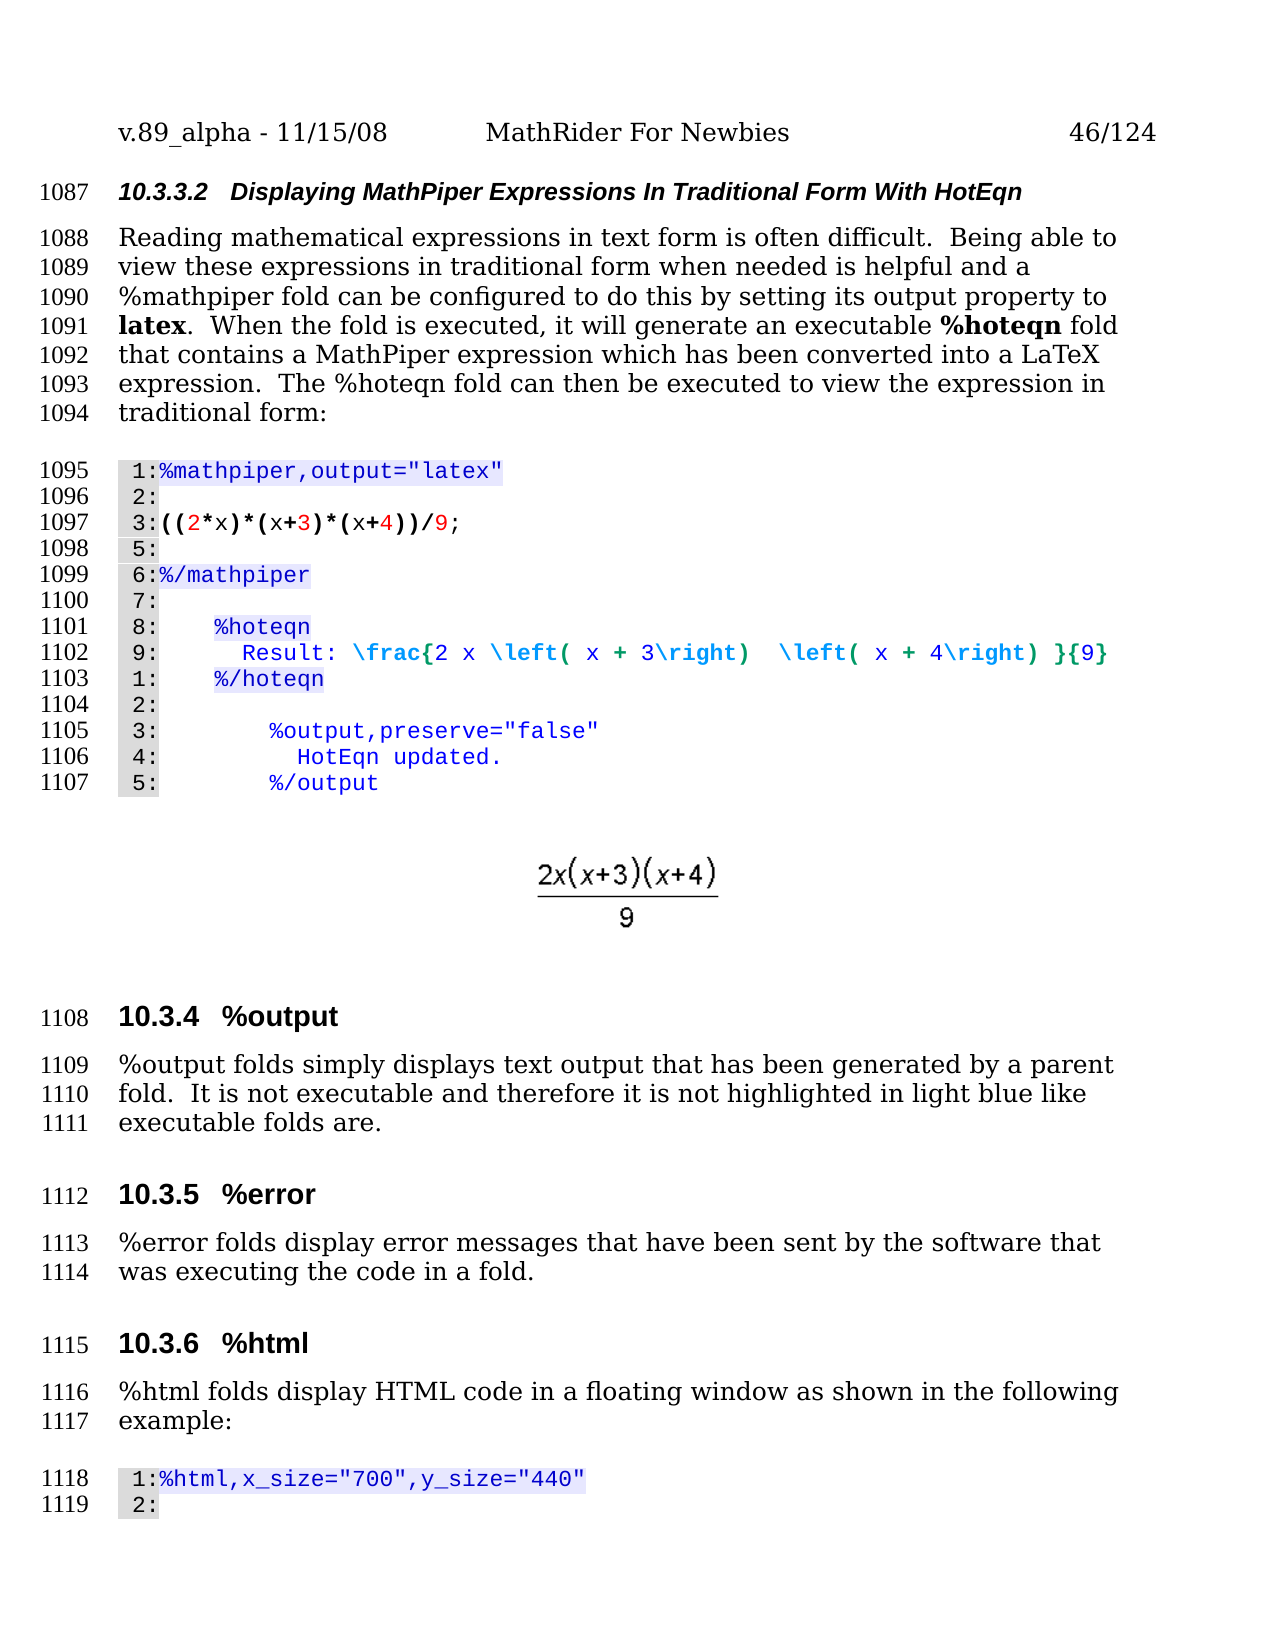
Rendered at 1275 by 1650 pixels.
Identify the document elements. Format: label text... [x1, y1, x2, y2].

text 7: [118, 589, 1157, 615]
text 3:((2*x)*(x+3)*(x+4))/9; [118, 512, 1157, 537]
text 3: %output,preserve="false" [118, 719, 1157, 745]
text %output folds simply displays text output that has been generated by a parent fold. It is not executable and therefore it is not highlighted in light blue like executable folds are. [118, 1050, 1157, 1138]
picture [534, 852, 741, 940]
text 5: [118, 537, 1157, 563]
text 2: [118, 486, 1157, 512]
text 1:%mathpiper,output="latex" [118, 460, 1157, 486]
text 9: Result: \frac{2 x \left( x + 3\right) \left( x + 4\right) }{9} [118, 641, 1157, 667]
text 5: %/output [118, 771, 1157, 797]
text 2: [118, 1494, 1157, 1519]
text 6:%/mathpiper [118, 563, 1157, 589]
text 4: HotEqn updated. [118, 745, 1157, 771]
text %html folds display HTML code in a floating window as shown in the following example: [118, 1377, 1157, 1436]
subtitle %error [118, 1177, 1157, 1210]
subtitle Displaying MathPiper Expressions In Traditional Form With HotEqn [118, 177, 1157, 205]
text Reading mathematical expressions in text form is often difficult. Being able to view these expressions in traditional form when needed is helpful and a %mathpiper fold can be configured to do this by setting its output property to latex. When the fold is executed, it will generate an executable %hoteqn fold that contains a MathPiper expression which has been converted into a LaTeX expression. The %hoteqn fold can then be executed to view the expression in traditional form: [118, 223, 1157, 428]
subtitle %html [118, 1326, 1157, 1359]
subtitle %output [118, 999, 1157, 1032]
text 1: %/hoteqn [118, 667, 1157, 693]
text 2: [118, 693, 1157, 719]
text 8: %hoteqn [118, 615, 1157, 641]
text %error folds display error messages that have been sent by the software that was executing the code in a fold. [118, 1228, 1157, 1287]
text 1:%html,x_size="700",y_size="440" [118, 1468, 1157, 1494]
